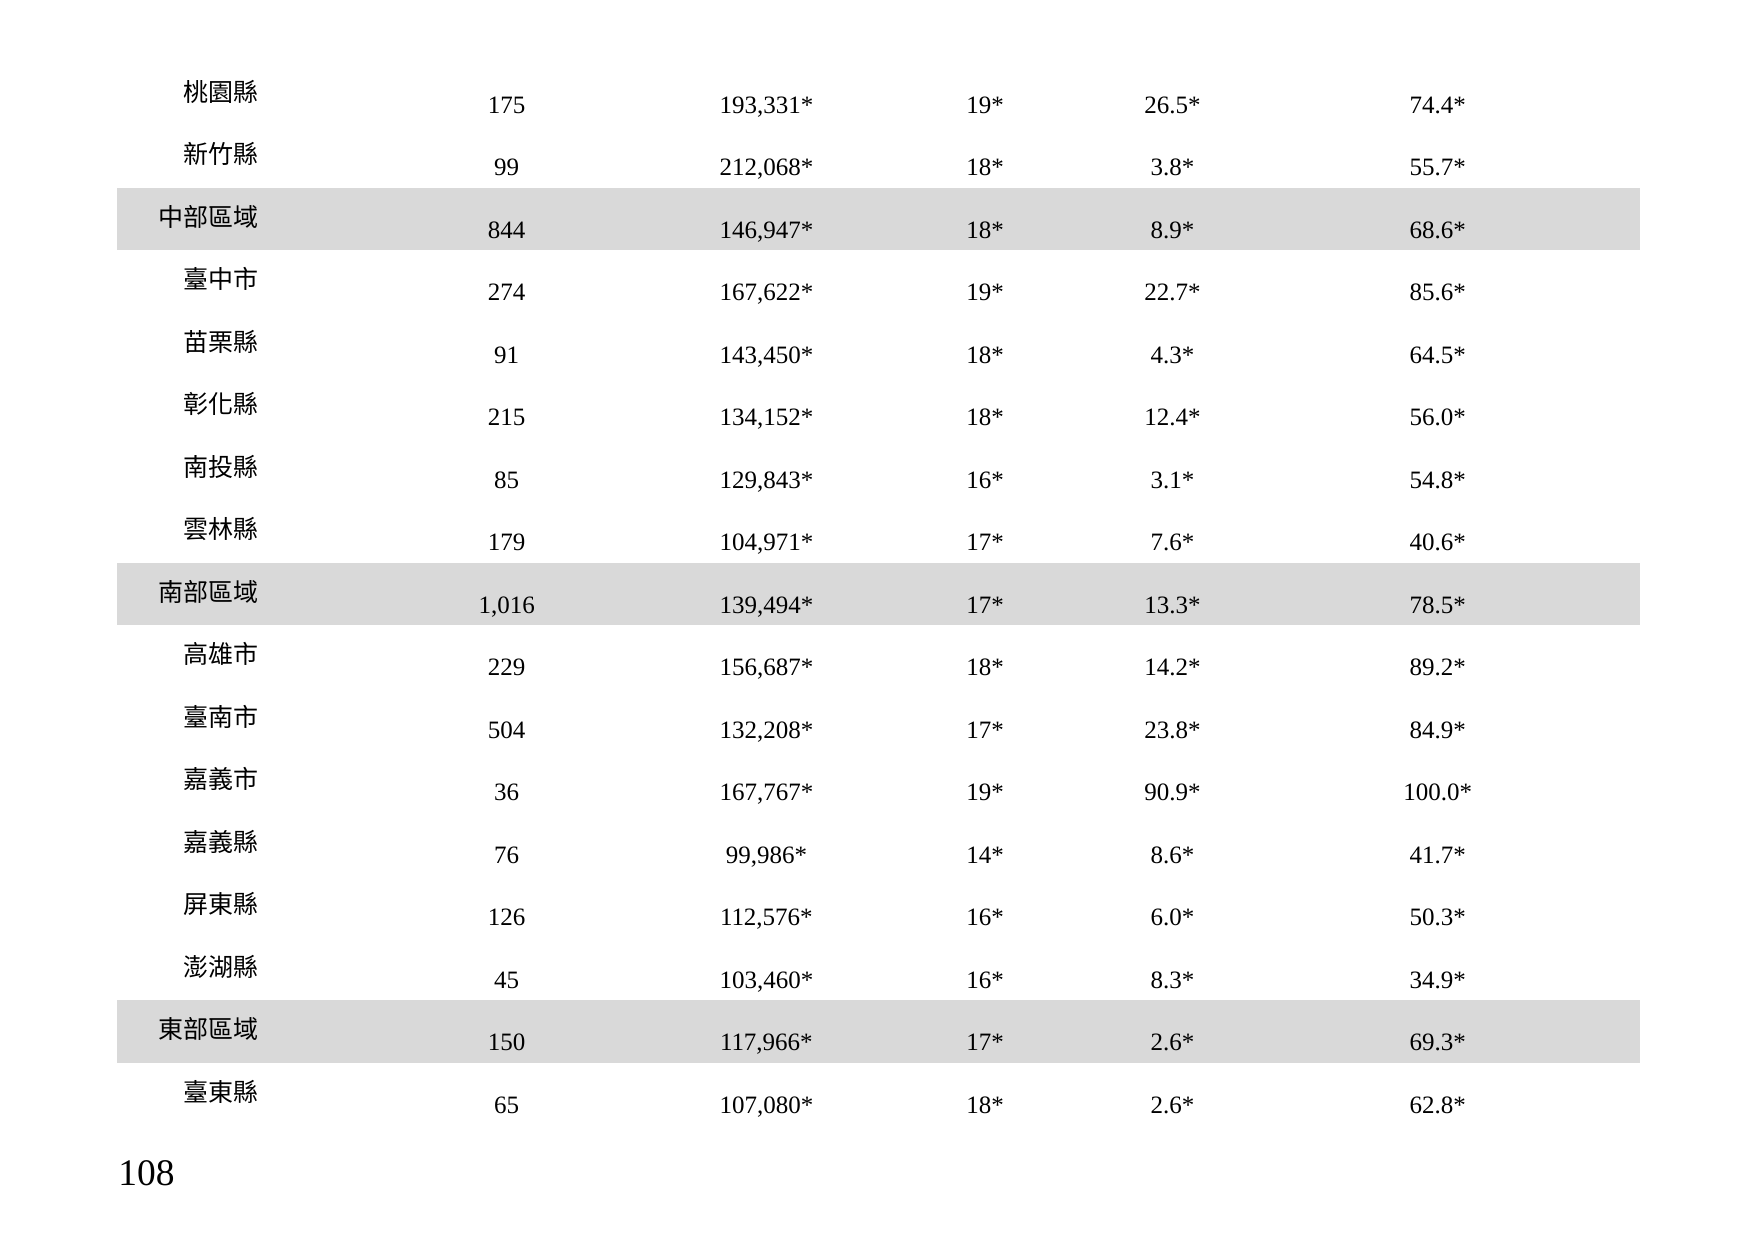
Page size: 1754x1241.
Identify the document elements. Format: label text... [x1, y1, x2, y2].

table_cell 19* [865, 750, 1094, 813]
table_cell 中部區域 [117, 188, 400, 250]
table_cell 屏東縣 [117, 875, 400, 938]
table_cell 50.3* [1360, 875, 1640, 938]
table_cell 雲林縣 [117, 500, 400, 563]
table_cell 78.5* [1360, 563, 1640, 625]
table_cell 澎湖縣 [117, 938, 400, 1000]
table_cell 146,947* [637, 188, 865, 250]
table_cell 18* [865, 313, 1094, 375]
table_cell 7.6* [1094, 500, 1360, 563]
table_cell 新竹縣 [117, 125, 400, 188]
table_cell 16* [865, 438, 1094, 500]
table_cell 55.7* [1360, 125, 1640, 188]
table_cell 41.7* [1360, 813, 1640, 875]
table_cell 112,576* [637, 875, 865, 938]
table_cell 40.6* [1360, 500, 1640, 563]
table_cell 150 [400, 1000, 637, 1063]
table_cell 17* [865, 500, 1094, 563]
table_cell 99 [400, 125, 637, 188]
table_cell 107,080* [637, 1063, 865, 1125]
table_cell 桃園縣 [117, 63, 400, 125]
table_cell 17* [865, 1000, 1094, 1063]
table_cell 4.3* [1094, 313, 1360, 375]
table_cell 175 [400, 63, 637, 125]
table_cell 167,767* [637, 750, 865, 813]
table_cell 17* [865, 563, 1094, 625]
table_cell 8.9* [1094, 188, 1360, 250]
table_cell 76 [400, 813, 637, 875]
table_cell 56.0* [1360, 375, 1640, 438]
table_cell 129,843* [637, 438, 865, 500]
table_cell 103,460* [637, 938, 865, 1000]
table_cell 85.6* [1360, 250, 1640, 313]
table_cell 26.5* [1094, 63, 1360, 125]
table_cell 36 [400, 750, 637, 813]
table_cell 85 [400, 438, 637, 500]
table_cell 18* [865, 188, 1094, 250]
table_cell 117,966* [637, 1000, 865, 1063]
table_cell 14.2* [1094, 625, 1360, 688]
table_cell 132,208* [637, 688, 865, 750]
table_cell 167,622* [637, 250, 865, 313]
table_cell 274 [400, 250, 637, 313]
table_cell 229 [400, 625, 637, 688]
table_cell 2.6* [1094, 1063, 1360, 1125]
table_cell 臺中市 [117, 250, 400, 313]
table_cell 8.6* [1094, 813, 1360, 875]
table_cell 126 [400, 875, 637, 938]
table_cell 18* [865, 625, 1094, 688]
table_cell 2.6* [1094, 1000, 1360, 1063]
table_cell 90.9* [1094, 750, 1360, 813]
table_cell 104,971* [637, 500, 865, 563]
table_cell 嘉義市 [117, 750, 400, 813]
table_cell 18* [865, 375, 1094, 438]
table_cell 69.3* [1360, 1000, 1640, 1063]
table_cell 62.8* [1360, 1063, 1640, 1125]
table_cell 100.0* [1360, 750, 1640, 813]
table_cell 17* [865, 688, 1094, 750]
table_cell 89.2* [1360, 625, 1640, 688]
table_cell 156,687* [637, 625, 865, 688]
table_cell 143,450* [637, 313, 865, 375]
table_cell 504 [400, 688, 637, 750]
table_cell 13.3* [1094, 563, 1360, 625]
table_cell 99,986* [637, 813, 865, 875]
table_cell 34.9* [1360, 938, 1640, 1000]
table_cell 19* [865, 63, 1094, 125]
table_cell 193,331* [637, 63, 865, 125]
table_cell 74.4* [1360, 63, 1640, 125]
table_cell 16* [865, 938, 1094, 1000]
table_cell 8.3* [1094, 938, 1360, 1000]
table_cell 64.5* [1360, 313, 1640, 375]
table_cell 65 [400, 1063, 637, 1125]
table_cell 54.8* [1360, 438, 1640, 500]
table_cell 19* [865, 250, 1094, 313]
table_cell 215 [400, 375, 637, 438]
table_cell 6.0* [1094, 875, 1360, 938]
table_cell 嘉義縣 [117, 813, 400, 875]
table_cell 18* [865, 125, 1094, 188]
table_cell 3.1* [1094, 438, 1360, 500]
table_cell 南部區域 [117, 563, 400, 625]
table_cell 14* [865, 813, 1094, 875]
table_cell 苗栗縣 [117, 313, 400, 375]
table_cell 68.6* [1360, 188, 1640, 250]
table_cell 16* [865, 875, 1094, 938]
table_cell 23.8* [1094, 688, 1360, 750]
table_cell 3.8* [1094, 125, 1360, 188]
table_cell 91 [400, 313, 637, 375]
table_cell 高雄市 [117, 625, 400, 688]
table_cell 139,494* [637, 563, 865, 625]
table_cell 南投縣 [117, 438, 400, 500]
table_cell 東部區域 [117, 1000, 400, 1063]
table_cell 844 [400, 188, 637, 250]
table_cell 1,016 [400, 563, 637, 625]
table_cell 彰化縣 [117, 375, 400, 438]
table_cell 22.7* [1094, 250, 1360, 313]
table_cell 84.9* [1360, 688, 1640, 750]
table_cell 179 [400, 500, 637, 563]
table_cell 臺東縣 [117, 1063, 400, 1125]
table_cell 212,068* [637, 125, 865, 188]
table_cell 臺南市 [117, 688, 400, 750]
table_cell 45 [400, 938, 637, 1000]
table_cell 134,152* [637, 375, 865, 438]
table_cell 12.4* [1094, 375, 1360, 438]
table_cell 18* [865, 1063, 1094, 1125]
